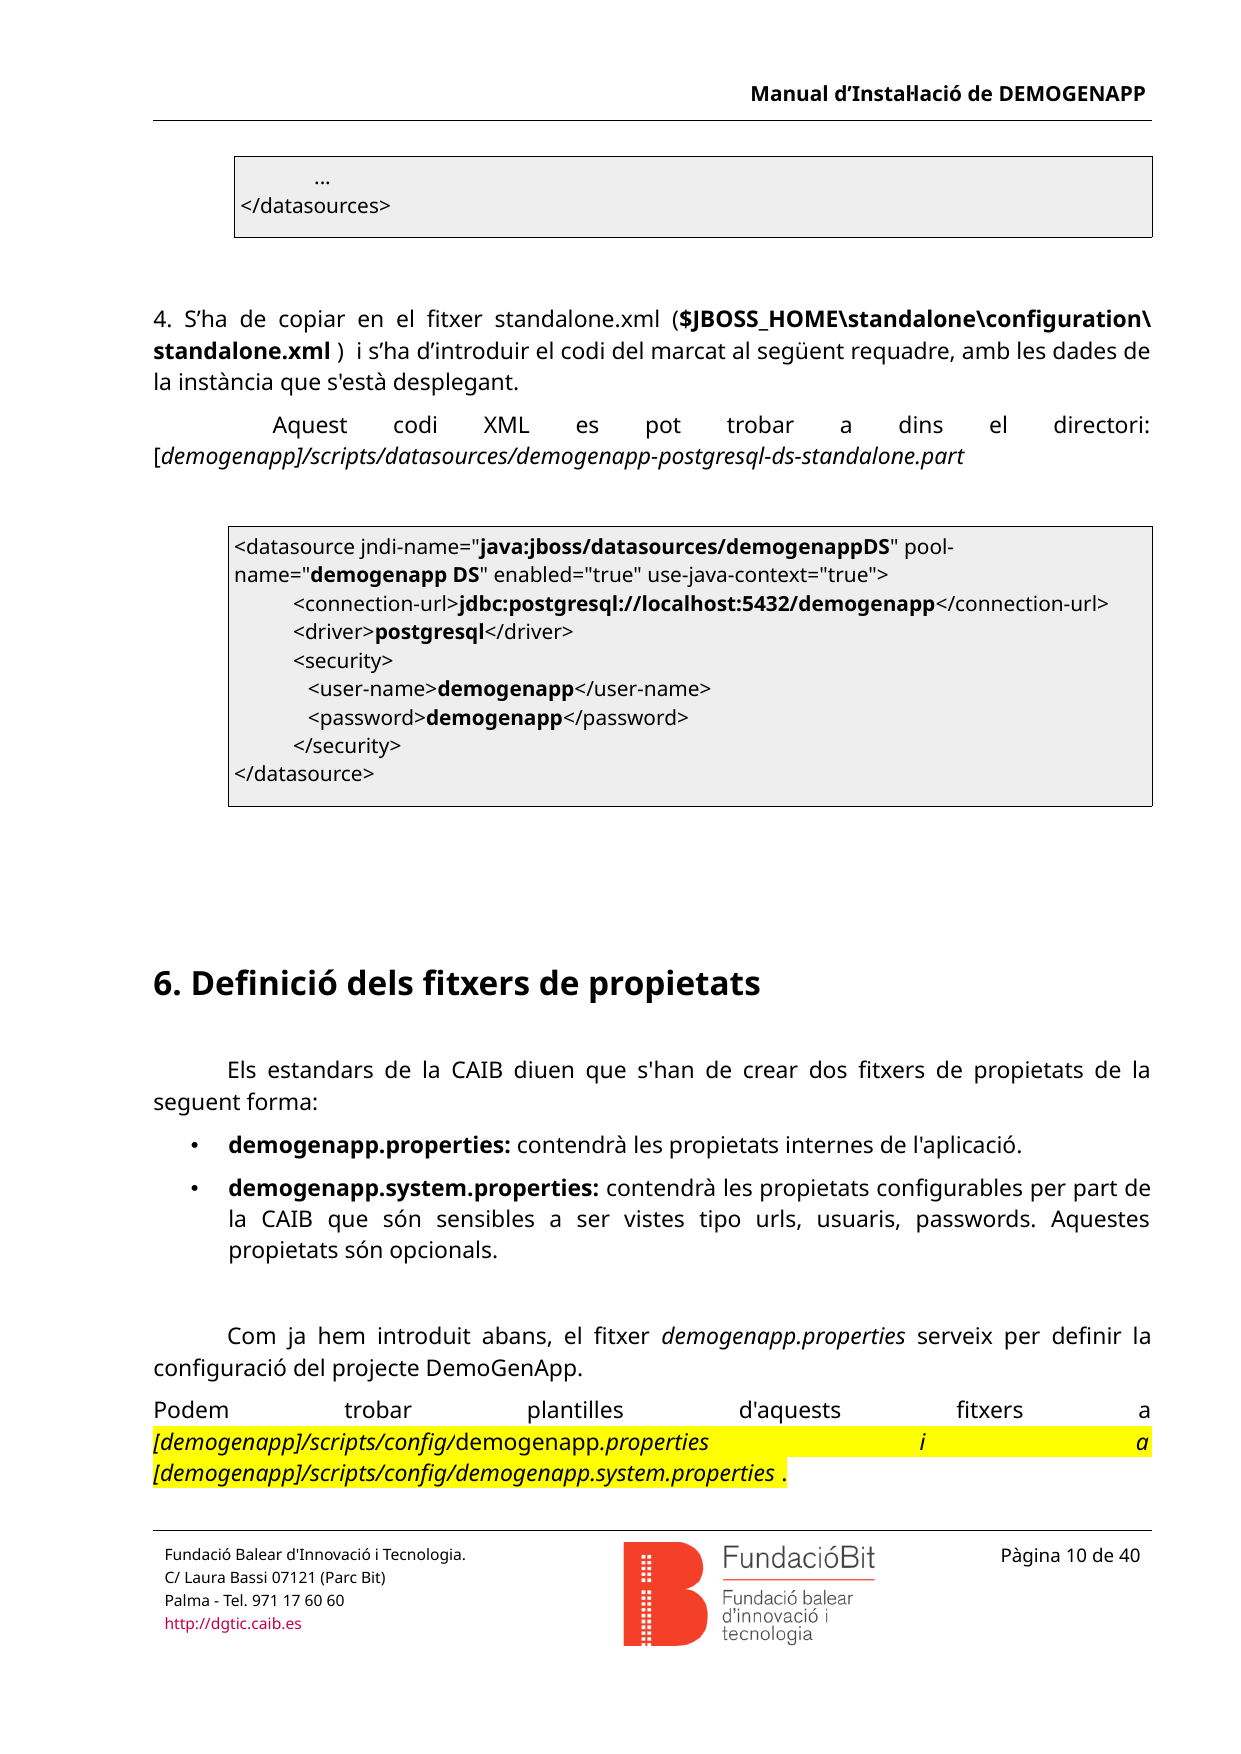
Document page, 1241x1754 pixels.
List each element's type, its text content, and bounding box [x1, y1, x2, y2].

text Com ja hem introduit abans, el fitxer demogenapp.properties serveix per definir la configuració del projecte DemoGenApp. [153, 1320, 1152, 1383]
picture [623, 1542, 875, 1646]
text Aquest codi XML es pot trobar a dins el directori: [demogenapp]/scripts/datasources/demogenapp-postgresql-ds-standalone.part [153, 409, 1152, 471]
table_header ... </datasources> [235, 157, 1152, 237]
text Els estandars de la CAIB diuen que s'han de crear dos fitxers de propietats de la seguent forma: [153, 1054, 1152, 1117]
subtitle Definició dels fitxers de propietats [153, 960, 1152, 1005]
table_header <datasource jndi-name="java:jboss/datasources/demogenappDS" pool-name="demogenapp DS" enabled="true" use-java-context="true"> <connection-url>jdbc:postgresql://localhost:5432/demogenapp</connection-url> <driver>postgresql</driver> <security> <user-name>demogenapp</user-name> <password>demogenapp</password> </security> </datasource> [229, 527, 1152, 806]
text 4. S’ha de copiar en el fitxer standalone.xml ($JBOSS_HOME\standalone\configuration\standalone.xml ) i s’ha d’introduir el codi del marcat al següent requadre, amb les dades de la instància que s'està desplegant. [153, 303, 1152, 397]
text Podem trobar plantilles d'aquests fitxers a [demogenapp]/scripts/config/demogenapp.properties i a [demogenapp]/scripts/config/demogenapp.system.properties . [153, 1394, 1152, 1488]
list demogenapp.system.properties: contendrà les propietats configurables per part de la CAIB que són sensibles a ser vistes tipo urls, usuaris, passwords. Aquestes propietats són opcionals. [191, 1172, 1152, 1265]
list demogenapp.properties: contendrà les propietats internes de l'aplicació. [191, 1129, 1152, 1160]
